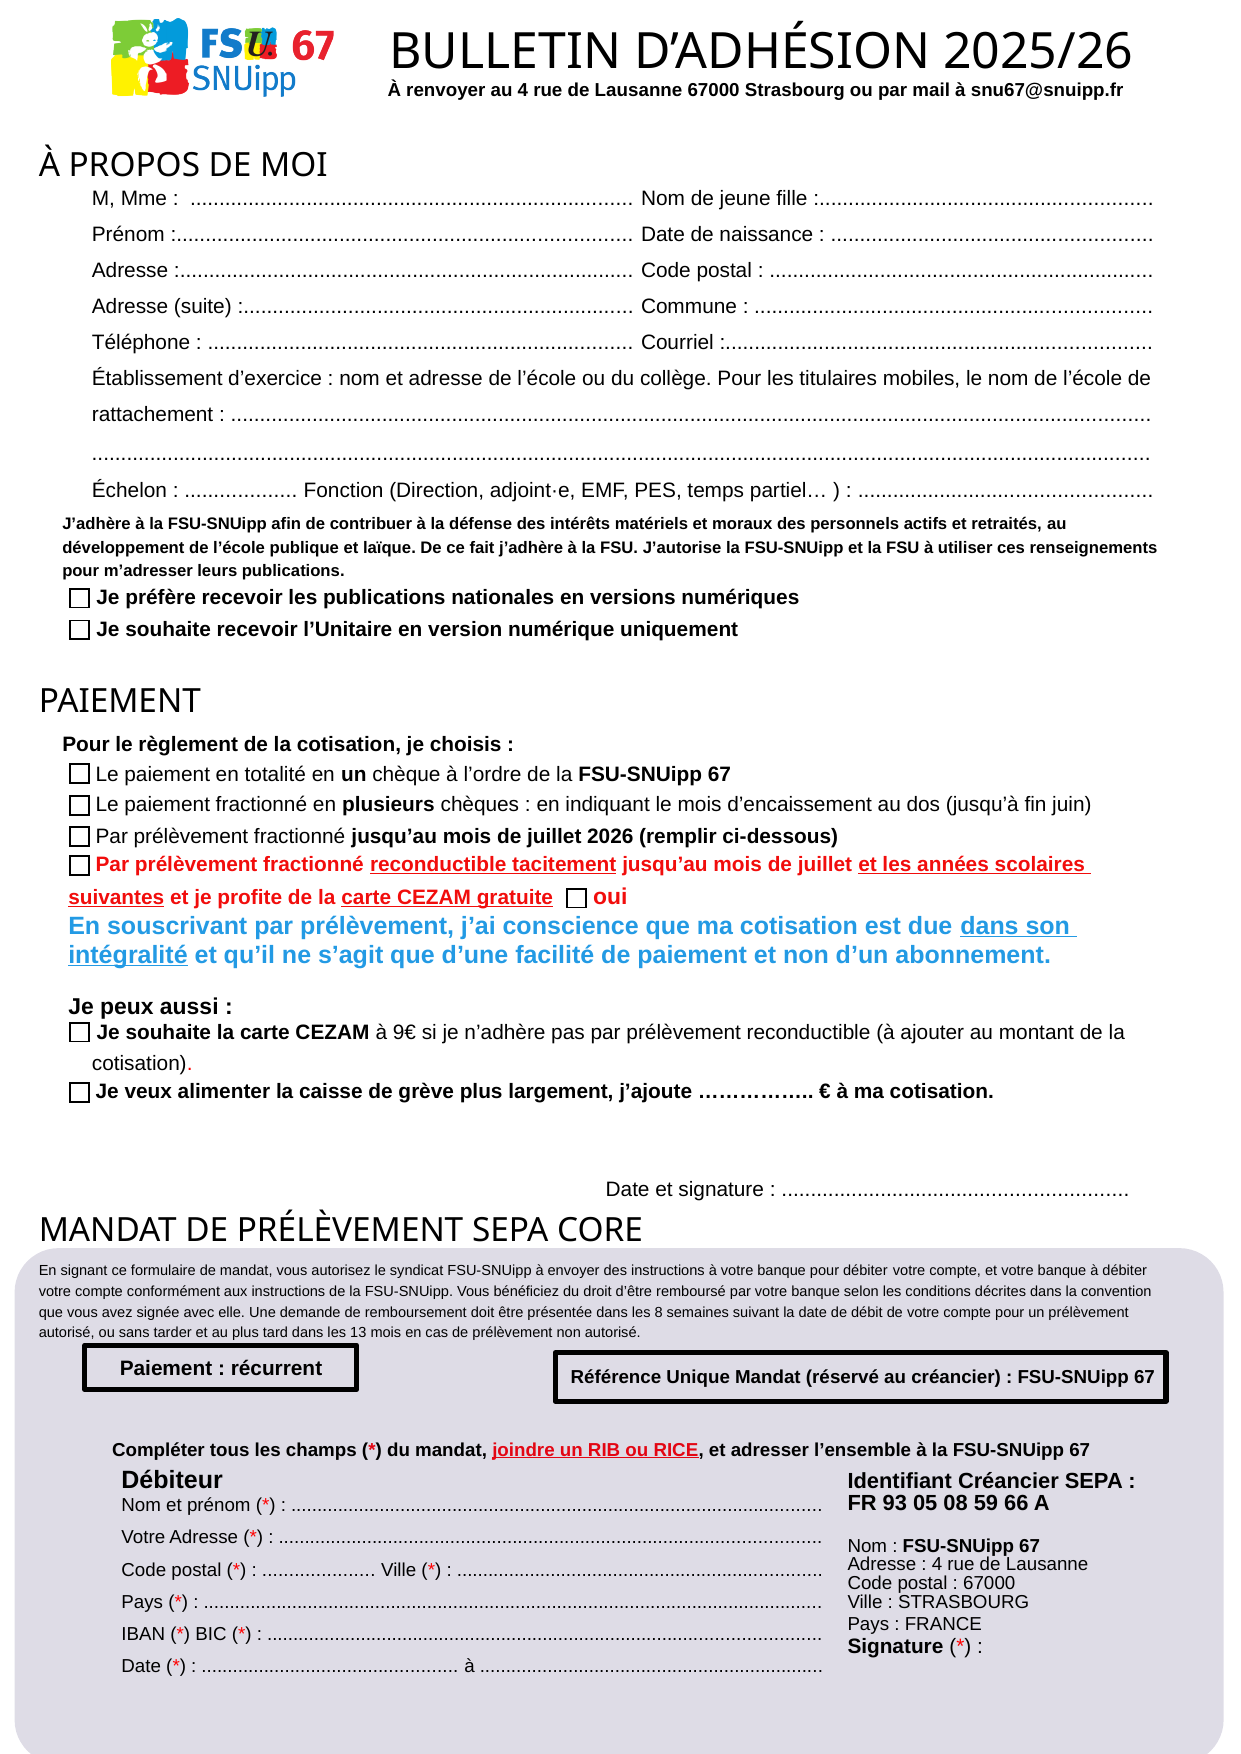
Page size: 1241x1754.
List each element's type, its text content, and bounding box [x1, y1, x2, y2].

text PAIement [38, 676, 1187, 722]
text IBAN (*) BIC (*) : [121, 1623, 847, 1644]
picture [160, 18, 175, 22]
text [1110, 1558, 1163, 1580]
text Adresse : 4 rue de Lausanne [847, 1556, 1110, 1574]
text Je veux alimenter la caisse de grève plus largement, j’ajoute …………….. € à ma cotisation. [89, 1079, 1163, 1106]
text Téléphone : Courriel : [92, 330, 1163, 354]
text M, Mme : Nom de jeune fille : [92, 186, 1163, 210]
text Paiement : récurrent [87, 1356, 354, 1379]
text Par prélèvement fractionné reconductible tacitement jusqu’au mois de juillet et les années scolaires suivantes et je profite de la carte CEZAM gratuite oui [68, 852, 1163, 911]
text Établissement d’exercice : nom et adresse de l’école ou du collège. Pour les titulaires mobiles, le nom de l’école de rattachement : [92, 366, 1163, 426]
text Date et signature : [605, 1177, 1163, 1201]
text Je préfère recevoir les publications nationales en versions numériques [90, 585, 1163, 611]
text Compléter tous les champs (*) du mandat, joindre un RIB ou RICE, et adresser l’ensemble à la FSU-SNUipp 67 [38, 1438, 1163, 1460]
text Je souhaite la carte CEZAM à 9€ si je n’adhère pas par prélèvement reconductible (à ajouter au montant de la cotisation). [62, 1019, 1163, 1074]
text [1139, 1623, 1163, 1644]
text Par prélèvement fractionné jusqu’au mois de juillet 2026 (remplir ci-dessous) [68, 823, 1163, 852]
text Le paiement fractionné en plusieurs chèques : en indiquant le mois d’encaissement au dos (jusqu’à fin juin) [68, 792, 1163, 821]
text Identifiant Créancier SEPA : [847, 1468, 1139, 1493]
text Ville : STRASBOURG [847, 1593, 1139, 1613]
text Le paiement en totalité en un chèque à l’ordre de la FSU-SNUipp 67 [68, 761, 1163, 789]
text Nom et prénom (*) : [121, 1494, 847, 1515]
text En souscrivant par prélèvement, j’ai conscience que ma cotisation est due dans son intégralité et qu’il ne s’agit que d’une facilité de paiement et non d’un abonnement. [68, 911, 1163, 969]
text Code postal (*) : Ville (*) : [121, 1558, 847, 1580]
text Je souhaite recevoir l’Unitaire en version numérique uniquement [90, 617, 1163, 643]
text Référence Unique Mandat (réservé au créancier) : FSU-SNUipp 67 [570, 1366, 1163, 1388]
text Adresse (suite) : Commune : [92, 294, 1163, 318]
text Adresse : Code postal : [92, 258, 1163, 282]
text [1139, 1591, 1163, 1612]
text Pays (*) : [121, 1591, 847, 1612]
text Nom : FSU-SNUipp 67 [847, 1537, 1110, 1556]
text Pays : FRANCE [847, 1613, 1139, 1634]
text J’adhère à la FSU-SNUipp afin de contribuer à la défense des intérêts matériels et moraux des personnels actifs et retraités, au développement de l’école publique et laïque. De ce fait j’adhère à la FSU. J’autorise la FSU-SNUipp et la FSU à utiliser ces renseignements pour m’adresser leurs publications. [62, 514, 1187, 580]
text Échelon : Fonction (Direction, adjoint·e, EMF, PES, temps partiel… ) : [92, 478, 1163, 502]
text Votre Adresse (*) : [121, 1526, 1163, 1548]
text FR 93 05 08 59 66 A [847, 1493, 1110, 1515]
text Prénom : Date de naissance : [92, 222, 1163, 246]
text En signant ce formulaire de mandat, vous autorisez le syndicat FSU-SNUipp à envoyer des instructions à votre banque pour débiter votre compte, et votre banque à débiter votre compte conformément aux instructions de la FSU-SNUipp. Vous bénéficiez du droit d’être remboursé par votre banque selon les conditions décrites dans la convention que vous avez signée avec elle. Une demande de remboursement doit être présentée dans les 8 semaines suivant la date de débit de votre compte pour un prélèvement autorisé, ou sans tarder et au plus tard dans les 13 mois en cas de prélèvement non autorisé. [38, 1262, 1163, 1341]
text Mandat de prélèvement SEPA CORE [38, 1206, 1163, 1252]
text Signature (*) : [847, 1634, 1139, 1658]
text Code postal : 67000 [847, 1574, 1139, 1593]
text Pour le règlement de la cotisation, je choisis : [62, 732, 1163, 756]
text à propos de moi [38, 141, 1163, 186]
text Date (*) : à [121, 1655, 1163, 1677]
text [1110, 1494, 1163, 1515]
picture [111, 18, 334, 97]
text Débiteur [121, 1465, 1163, 1494]
text Je peux aussi : [68, 993, 1163, 1019]
